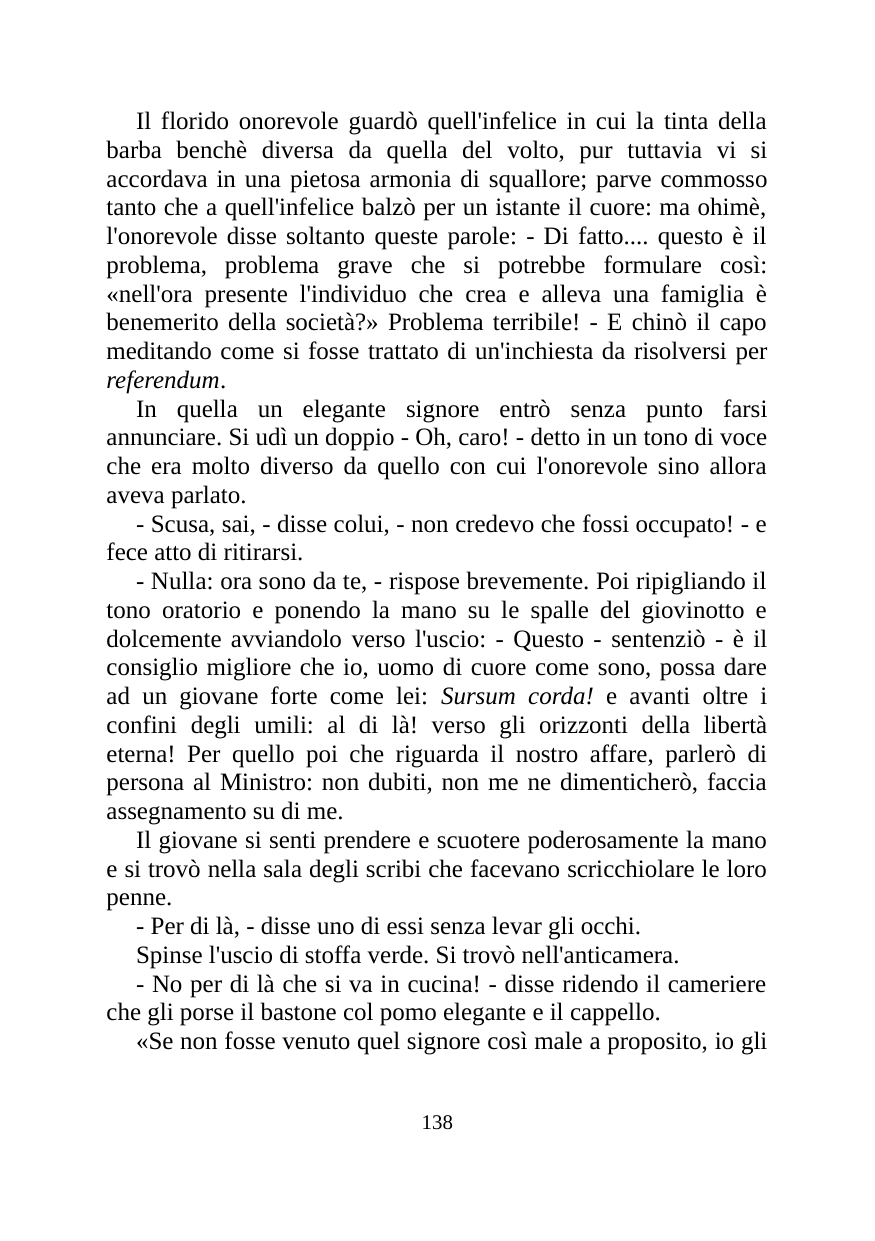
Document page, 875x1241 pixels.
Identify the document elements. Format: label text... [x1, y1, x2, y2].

text Spinse l'uscio di stoffa verde. Si trovò nell'anticamera. [106, 940, 768, 969]
text In quella un elegante signore entrò senza punto farsi annunciare. Si udì un doppio - Oh, caro! - detto in un tono di voce che era molto diverso da quello con cui l'onorevole sino allora aveva parlato. [106, 394, 768, 509]
text Il florido onorevole guardò quell'infelice in cui la tinta della barba benchè diversa da quella del volto, pur tuttavia vi si accordava in una pietosa armonia di squallore; parve commosso tanto che a quell'infelice balzò per un istante il cuore: ma ohimè, l'onorevole disse soltanto queste parole: - Di fatto.... questo è il problema, problema grave che si potrebbe formulare così: «nell'ora presente l'individuo che crea e alleva una famiglia è benemerito della società?» Problema terribile! - E chinò il capo meditando come si fosse trattato di un'inchiesta da risolversi per referendum. [106, 106, 768, 394]
text Il giovane si senti prendere e scuotere poderosamente la mano e si trovò nella sala degli scribi che facevano scricchiolare le loro penne. [106, 825, 768, 911]
text - Scusa, sai, - disse colui, - non credevo che fossi occupato! - e fece atto di ritirarsi. [106, 509, 768, 566]
text «Se non fosse venuto quel signore così male a proposito, io gli [106, 1026, 768, 1055]
text - No per di là che si va in cucina! - disse ridendo il cameriere che gli porse il bastone col pomo elegante e il cappello. [106, 969, 768, 1026]
text - Per di là, - disse uno di essi senza levar gli occhi. [106, 911, 768, 940]
text - Nulla: ora sono da te, - rispose brevemente. Poi ripigliando il tono oratorio e ponendo la mano su le spalle del giovinotto e dolcemente avviandolo verso l'uscio: - Questo - sentenziò - è il consiglio migliore che io, uomo di cuore come sono, possa dare ad un giovane forte come lei: Sursum corda! e avanti oltre i confini degli umili: al di là! verso gli orizzonti della libertà eterna! Per quello poi che riguarda il nostro affare, parlerò di persona al Ministro: non dubiti, non me ne dimenticherò, faccia assegnamento su di me. [106, 566, 768, 825]
